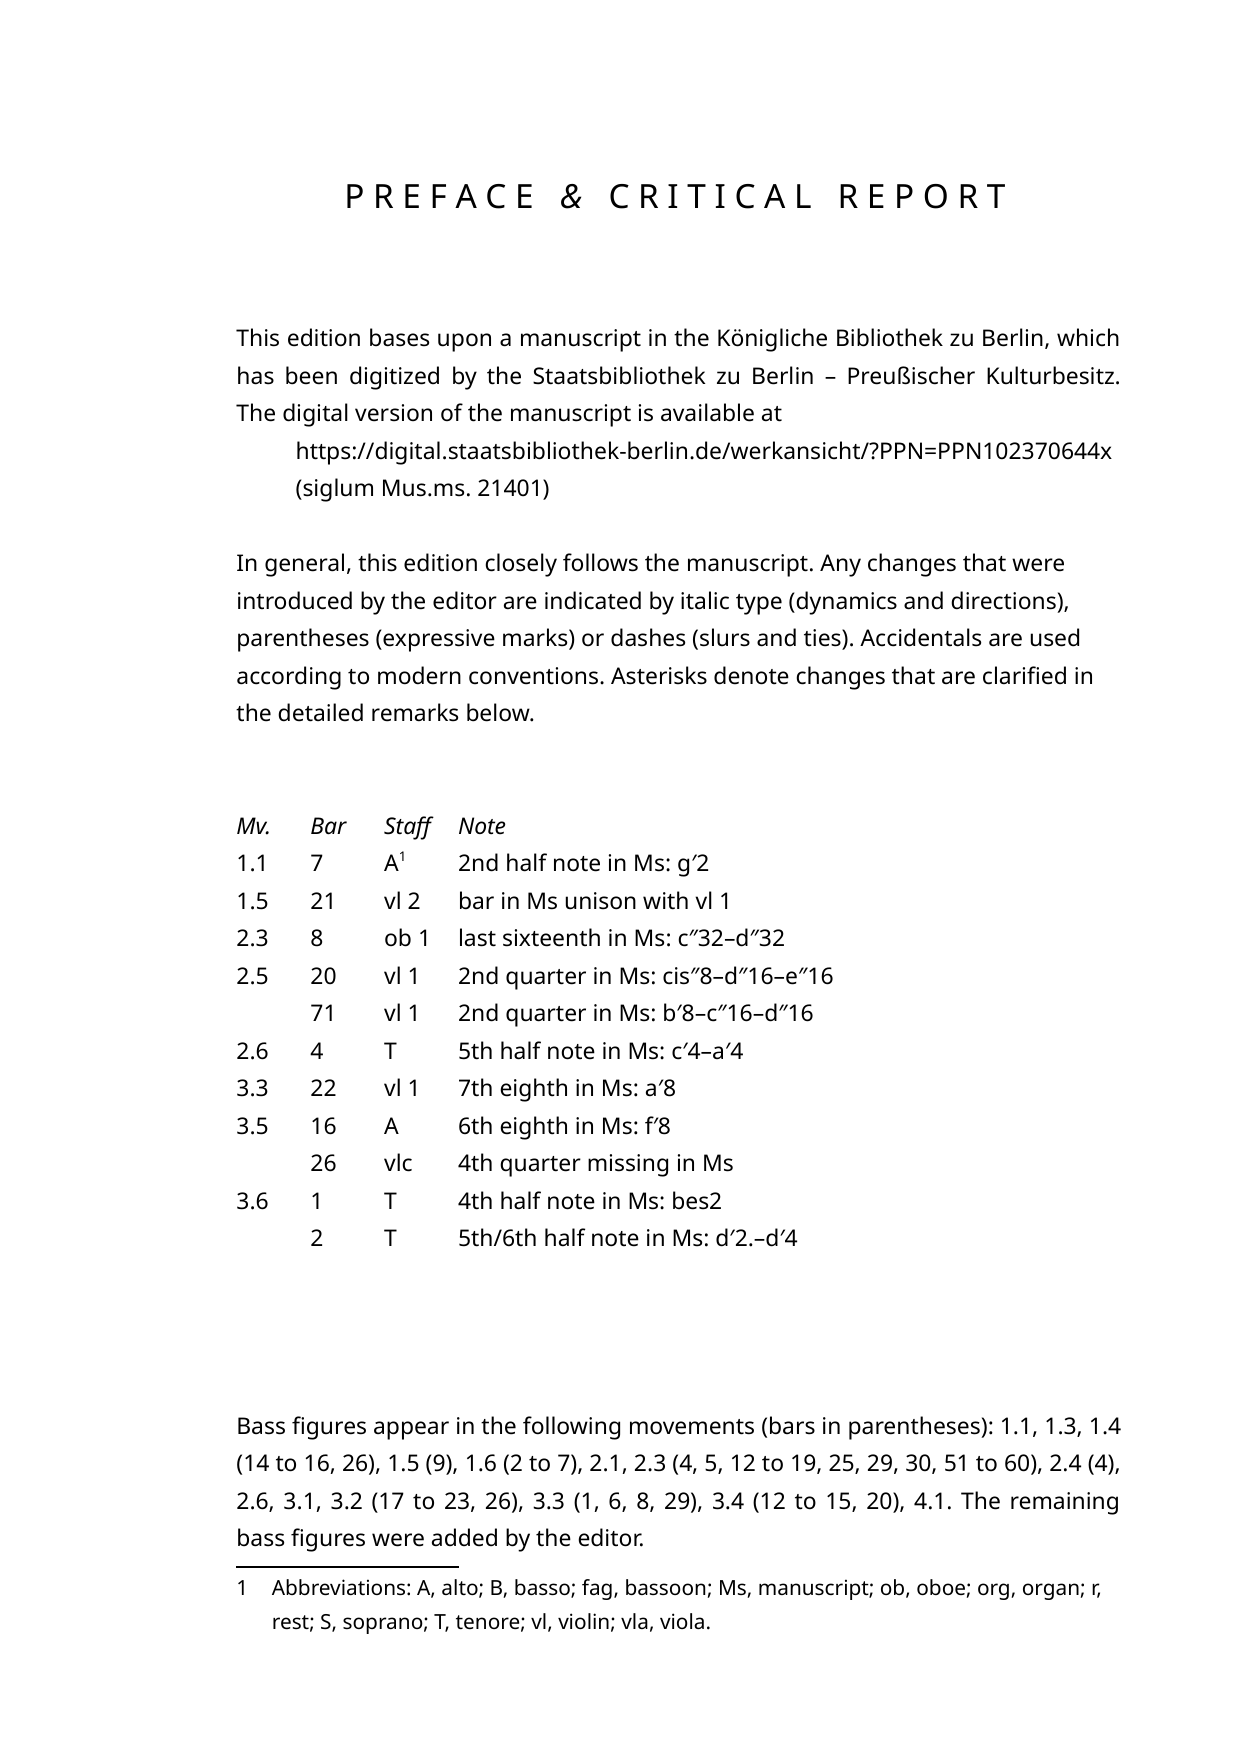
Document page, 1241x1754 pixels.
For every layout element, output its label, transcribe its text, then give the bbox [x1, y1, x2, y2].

text P R E F A C E & C R I T I C A L R E P O R T [236, 173, 1122, 218]
text Abbreviations: A, alto; B, basso; fag, bassoon; Ms, manuscript; ob, oboe; org, organ; r, rest; S, soprano; T, tenore; vl, violin; vla, viola. [236, 1573, 1122, 1636]
text In general, this edition closely follows the manuscript. Any changes that were introduced by the editor are indicated by italic type (dynamics and directions), parentheses (expressive marks) or dashes (slurs and ties). Accidentals are used according to modern conventions. Asterisks denote changes that are clarified in the detailed remarks below. Mv. Bar Staff Note 1.1 7 A 2nd half note in Ms: g′2 1.5 21 vl 2 bar in Ms unison with vl 1 2.3 8 ob 1 last sixteenth in Ms: c″32–d″32 2.5 20 vl 1 2nd quarter in Ms: cis″8–d″16–e″16 71 vl 1 2nd quarter in Ms: b′8–c″16–d″16 2.6 4 T 5th half note in Ms: c′4–a′4 3.3 22 vl 1 7th eighth in Ms: a′8 3.5 16 A 6th eighth in Ms: f′8 26 vlc 4th quarter missing in Ms 3.6 1 T 4th half note in Ms: bes2 2 T 5th/6th half note in Ms: d′2.–d′4 [236, 547, 1122, 1291]
text This edition bases upon a manuscript in the Königliche Bibliothek zu Berlin, which has been digitized by the Staatsbibliothek zu Berlin – Preußischer Kulturbesitz. The digital version of the manuscript is available at [236, 322, 1122, 429]
text https://digital.staatsbibliothek-berlin.de/werkansicht/?PPN=PPN102370644x (siglum Mus.ms. 21401) [236, 435, 1122, 504]
text Bass figures appear in the following movements (bars in parentheses): 1.1, 1.3, 1.4 (14 to 16, 26), 1.5 (9), 1.6 (2 to 7), 2.1, 2.3 (4, 5, 12 to 19, 25, 29, 30, 51 to 60), 2.4 (4), 2.6, 3.1, 3.2 (17 to 23, 26), 3.3 (1, 6, 8, 29), 3.4 (12 to 15, 20), 4.1. The remaining bass figures were added by the editor. [236, 1410, 1122, 1554]
